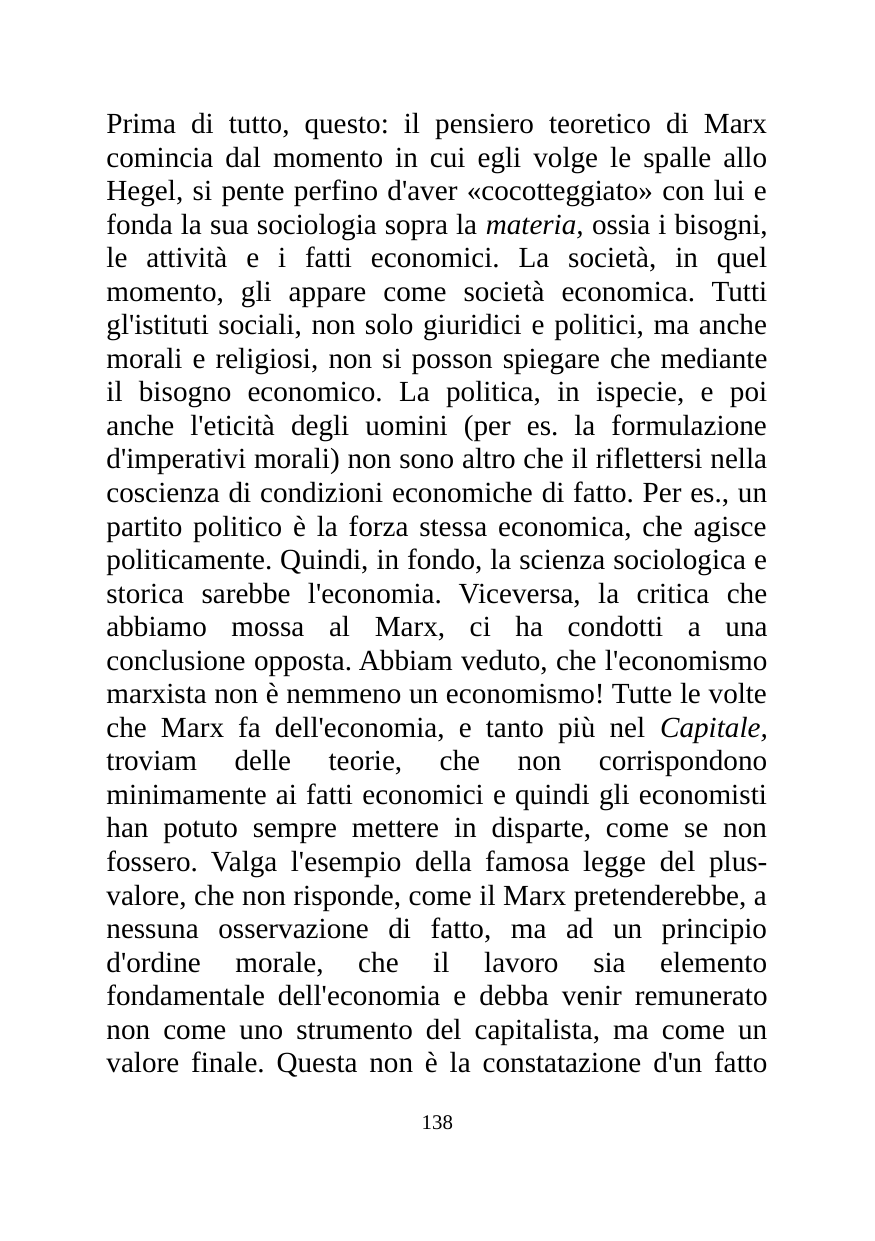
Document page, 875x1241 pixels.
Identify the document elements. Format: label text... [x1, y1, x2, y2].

text Prima di tutto, questo: il pensiero teoretico di Marx comincia dal momento in cui egli volge le spalle allo Hegel, si pente perfino d'aver «cocotteggiato» con lui e fonda la sua sociologia sopra la materia, ossia i bisogni, le attività e i fatti economici. La società, in quel momento, gli appare come società economica. Tutti gl'istituti sociali, non solo giuridici e politici, ma anche morali e religiosi, non si posson spiegare che mediante il bisogno economico. La politica, in ispecie, e poi anche l'eticità degli uomini (per es. la formulazione d'imperativi morali) non sono altro che il riflettersi nella coscienza di condizioni economiche di fatto. Per es., un partito politico è la forza stessa economica, che agisce politicamente. Quindi, in fondo, la scienza sociologica e storica sarebbe l'economia. Viceversa, la critica che abbiamo mossa al Marx, ci ha condotti a una conclusione opposta. Abbiam veduto, che l'economismo marxista non è nemmeno un economismo! Tutte le volte che Marx fa dell'economia, e tanto più nel Capitale, troviam delle teorie, che non corrispondono minimamente ai fatti economici e quindi gli economisti han potuto sempre mettere in disparte, come se non fossero. Valga l'esempio della famosa legge del plus-valore, che non risponde, come il Marx pretenderebbe, a nessuna osservazione di fatto, ma ad un principio d'ordine morale, che il lavoro sia elemento fondamentale dell'economia e debba venir remunerato non come uno strumento del capitalista, ma come un valore finale. Questa non è la constatazione d'un fatto [106, 106, 768, 1079]
